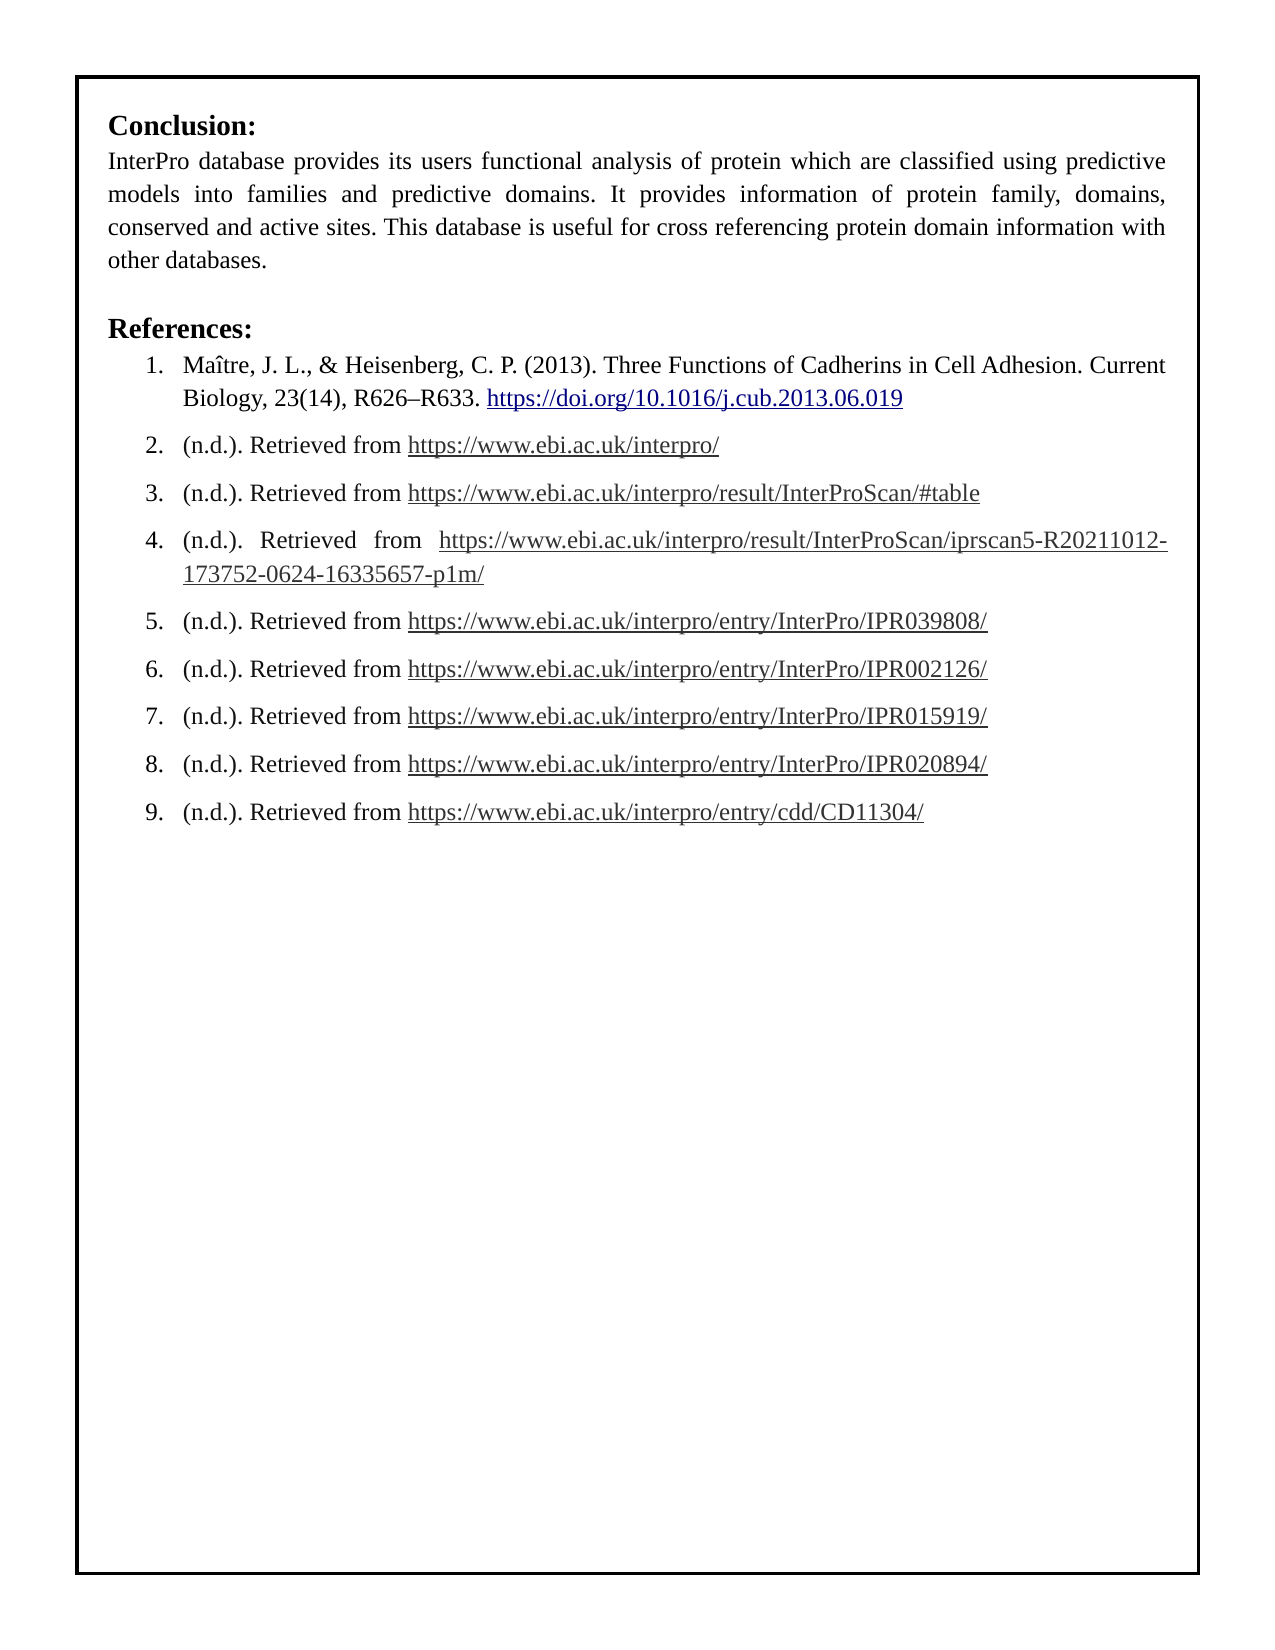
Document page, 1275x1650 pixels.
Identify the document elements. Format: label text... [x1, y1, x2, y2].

text References: [108, 311, 1167, 345]
list (n.d.). Retrieved from https://www.ebi.ac.uk/interpro/result/InterProScan/#table [145, 478, 1167, 507]
list (n.d.). Retrieved from https://www.ebi.ac.uk/interpro/entry/InterPro/IPR002126/ [145, 654, 1167, 683]
list (n.d.). Retrieved from https://www.ebi.ac.uk/interpro/entry/InterPro/IPR020894/ [145, 749, 1167, 778]
list (n.d.). Retrieved from https://www.ebi.ac.uk/interpro/ [145, 430, 1167, 459]
list Maître, J. L., & Heisenberg, C. P. (2013). Three Functions of Cadherins in Cell Adhesion. Current Biology, 23(14), R626–R633. https://doi.org/10.1016/j.cub.2013.06.019 [145, 350, 1167, 412]
text InterPro database provides its users functional analysis of protein which are classified using predictive models into families and predictive domains. It provides information of protein family, domains, conserved and active sites. This database is useful for cross referencing protein domain information with other databases. [108, 146, 1167, 274]
list (n.d.). Retrieved from https://www.ebi.ac.uk/interpro/entry/cdd/CD11304/ [145, 797, 1167, 825]
text Conclusion: [108, 108, 1167, 141]
list (n.d.). Retrieved from https://www.ebi.ac.uk/interpro/entry/InterPro/IPR015919/ [145, 701, 1167, 730]
list (n.d.). Retrieved from https://www.ebi.ac.uk/interpro/entry/InterPro/IPR039808/ [145, 606, 1167, 635]
list (n.d.). Retrieved from https://www.ebi.ac.uk/interpro/result/InterProScan/iprscan5-R20211012-173752-0624-16335657-p1m/ [145, 526, 1167, 587]
